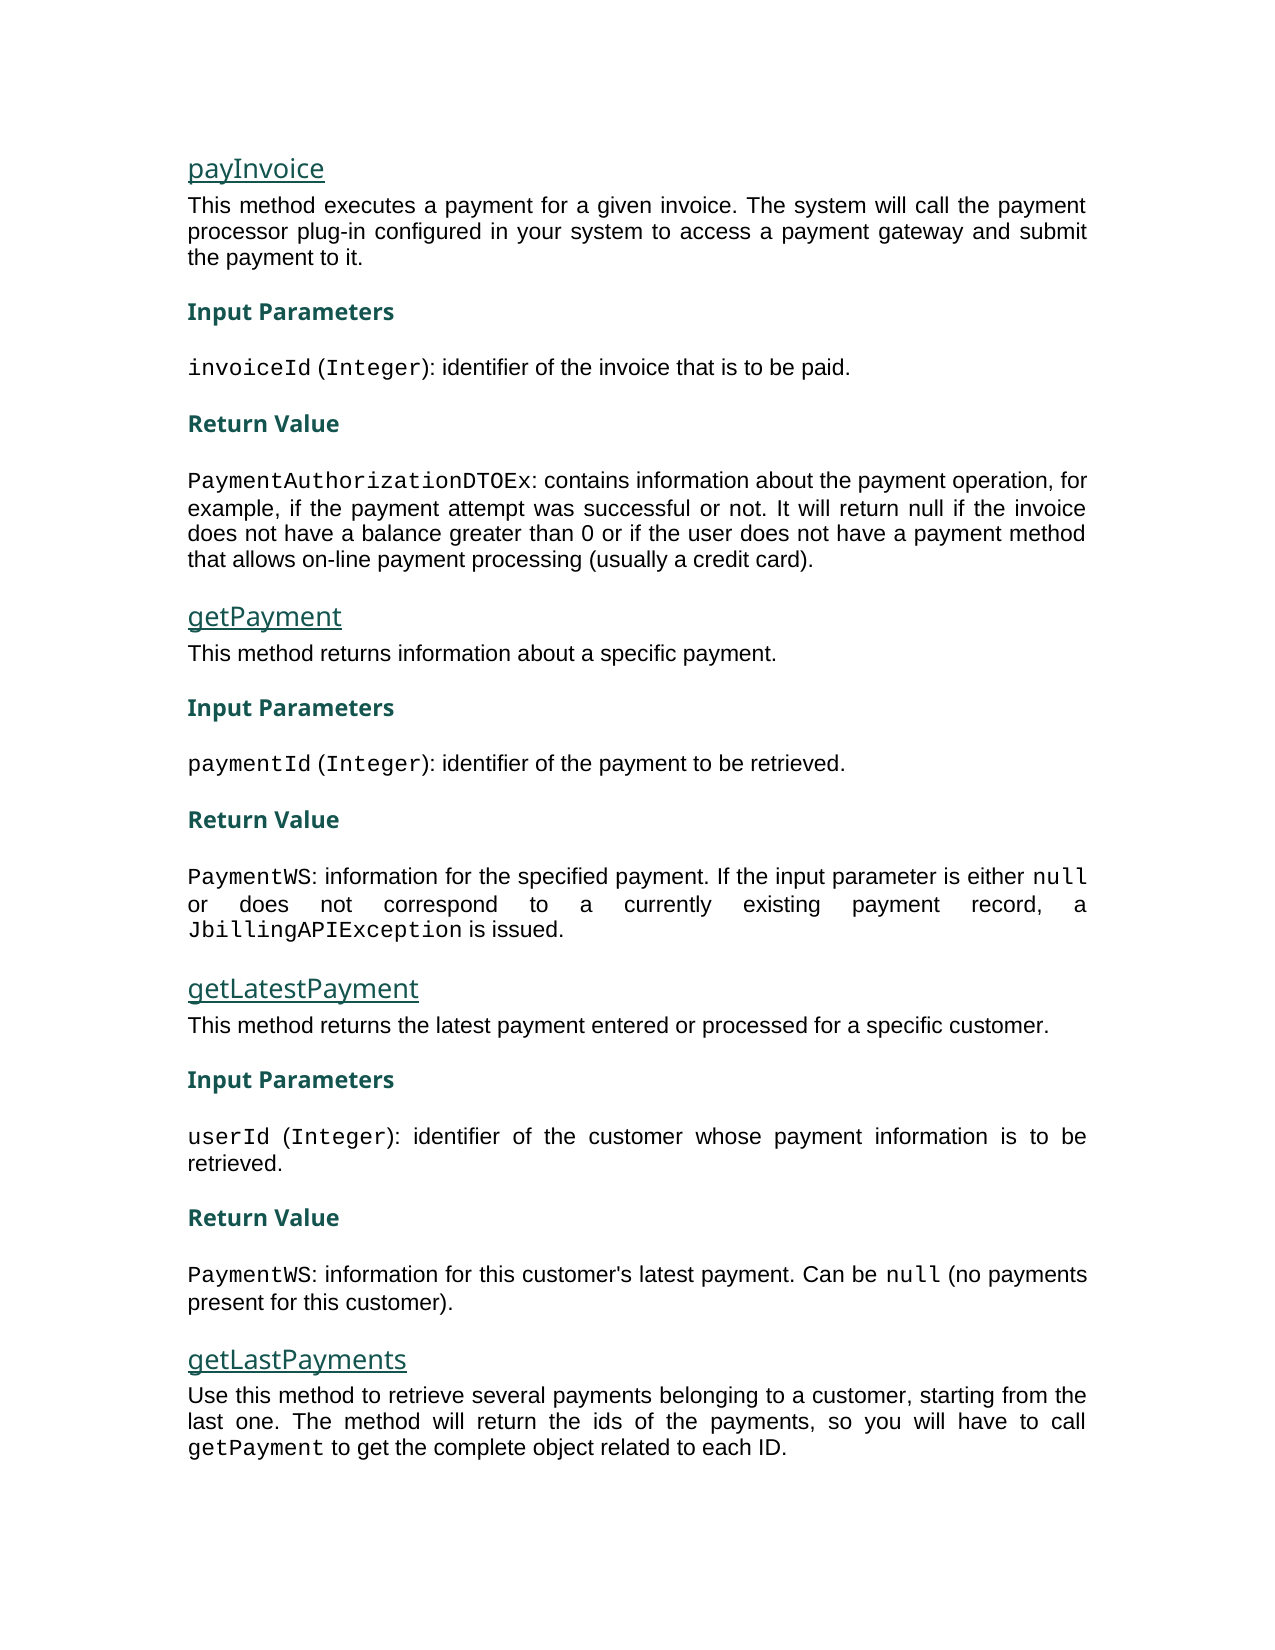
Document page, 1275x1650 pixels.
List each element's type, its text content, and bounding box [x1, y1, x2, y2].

subtitle payInvoice [187, 150, 1087, 187]
text PaymentAuthorizationDTOEx: contains information about the payment operation, for example, if the payment attempt was successful or not. It will return null if the invoice does not have a balance greater than 0 or if the user does not have a payment method that allows on-line payment processing (usually a credit card). [187, 468, 1087, 572]
text PaymentWS: information for the specified payment. If the input parameter is either null or does not correspond to a currently existing payment record, a JbillingAPIException is issued. [187, 864, 1087, 945]
text paymentId (Integer): identifier of the payment to be retrieved. [187, 751, 1087, 779]
text invoiceId (Integer): identifier of the invoice that is to be paid. [187, 355, 1087, 383]
text userId (Integer): identifier of the customer whose payment information is to be retrieved. [187, 1123, 1087, 1177]
text This method executes a payment for a given invoice. The system will call the payment processor plug-in configured in your system to access a payment gateway and submit the payment to it. [187, 193, 1087, 270]
text Use this method to retrieve several payments belonging to a customer, starting from the last one. The method will return the ids of the payments, so you will have to call getPayment to get the complete object related to each ID. [187, 1383, 1087, 1462]
text This method returns the latest payment entered or processed for a specific customer. [187, 1013, 1087, 1038]
subtitle getLatestPayment [187, 970, 1087, 1007]
text PaymentWS: information for this customer's latest payment. Can be null (no payments present for this customer). [187, 1262, 1087, 1315]
subtitle getLastPayments [187, 1340, 1087, 1377]
subtitle Return Value [187, 1202, 1087, 1233]
subtitle Return Value [187, 408, 1087, 439]
subtitle Input Parameters [187, 691, 1087, 723]
subtitle getPayment [187, 597, 1087, 634]
text This method returns information about a specific payment. [187, 640, 1087, 666]
subtitle Return Value [187, 804, 1087, 836]
subtitle Input Parameters [187, 295, 1087, 327]
subtitle Input Parameters [187, 1063, 1087, 1095]
